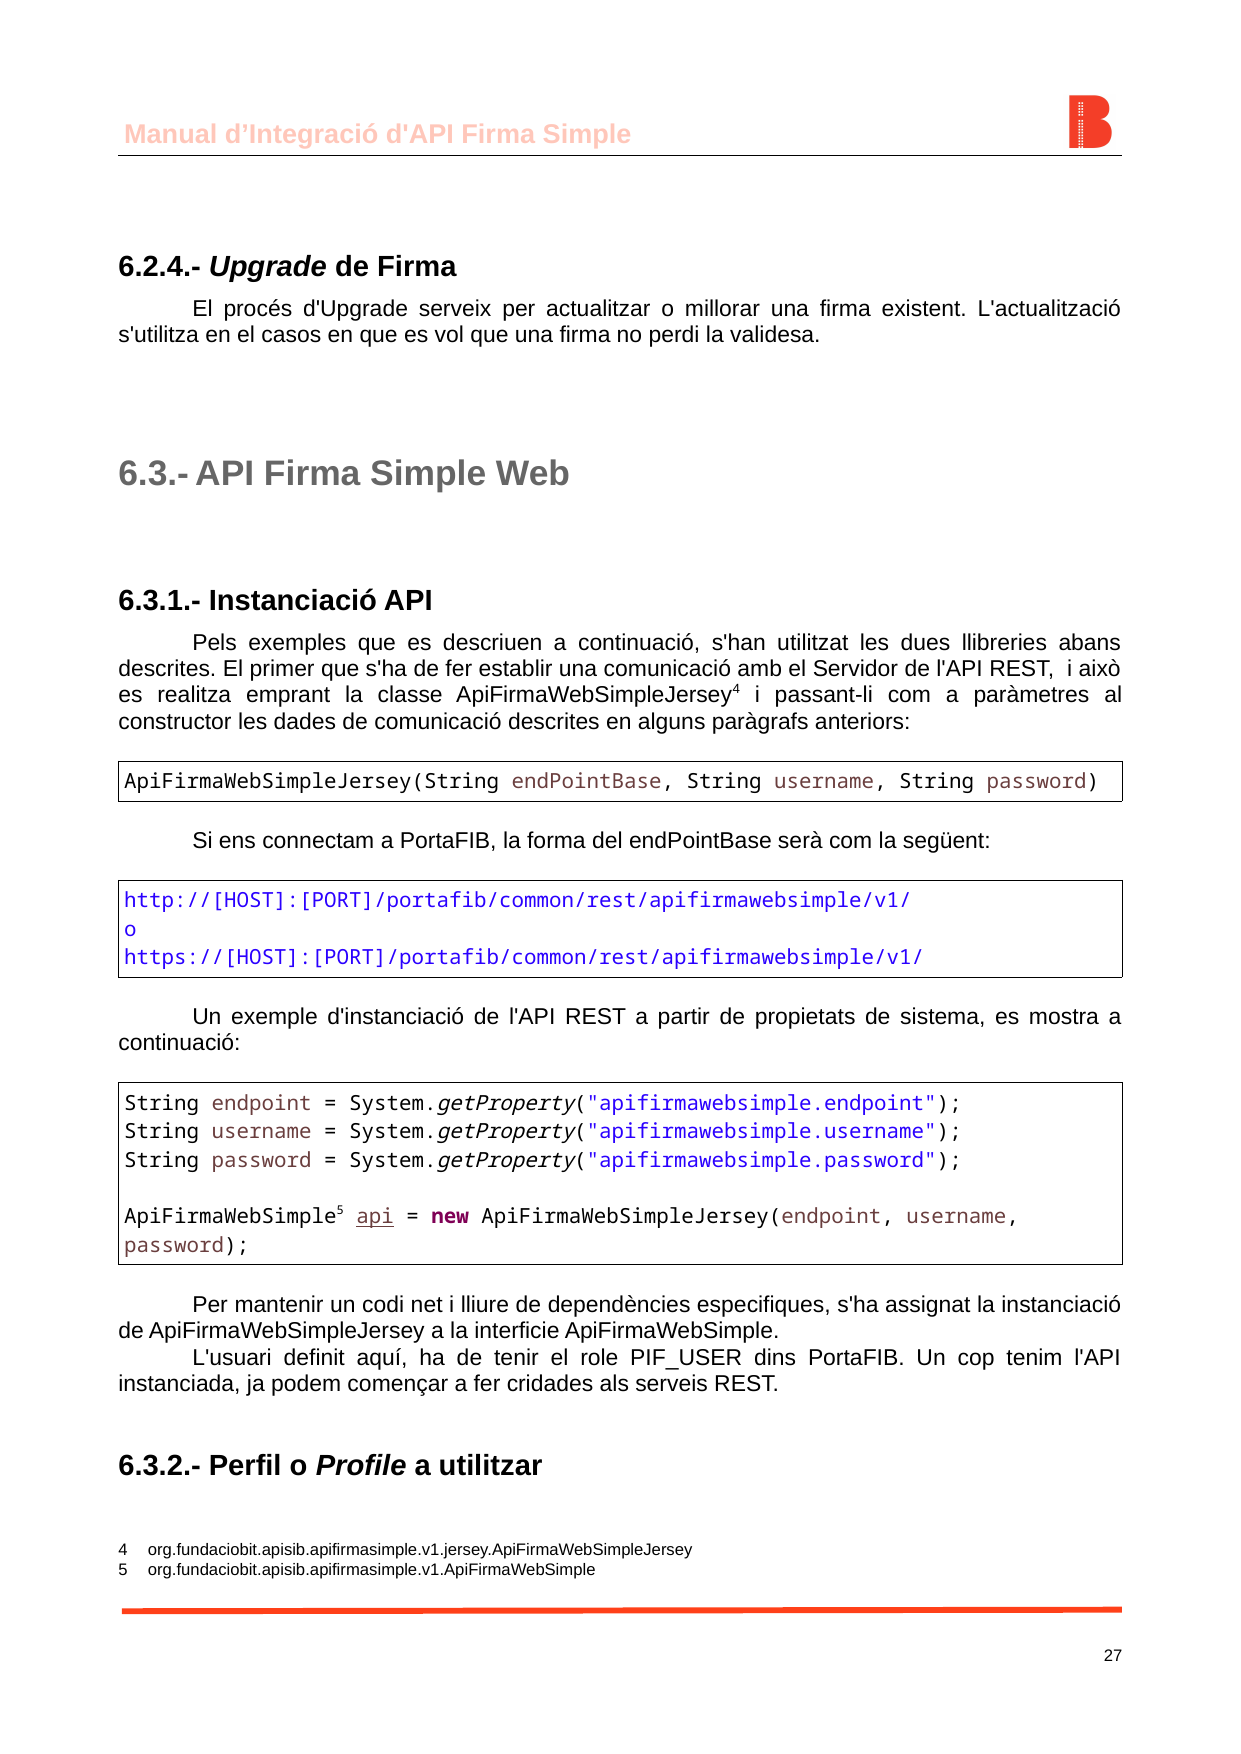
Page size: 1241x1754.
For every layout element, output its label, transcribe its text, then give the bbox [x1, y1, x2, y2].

text El procés d'Upgrade serveix per actualitzar o millorar una firma existent. L'actualització s'utilitza en el casos en que es vol que una firma no perdi la validesa. [118, 295, 1122, 348]
subtitle Instanciació API [118, 583, 1122, 616]
table_header ApiFirmaWebSimpleJersey(String endPointBase, String username, String password) [119, 762, 1122, 801]
text Pels exemples que es descriuen a continuació, s'han utilitzat les dues llibreries abans descrites. El primer que s'ha de fer establir una comunicació amb el Servidor de l'API REST, i això es realitza emprant la classe ApiFirmaWebSimpleJersey i passant-li com a paràmetres al constructor les dades de comunicació descrites en alguns paràgrafs anteriors: [118, 629, 1122, 734]
subtitle Perfil o Profile a utilitzar [118, 1447, 1122, 1481]
table_header http://[HOST]:[PORT]/portafib/common/rest/apifirmawebsimple/v1/ o https://[HOST]:[PORT]/portafib/common/rest/apifirmawebsimple/v1/ [119, 881, 1122, 977]
text L'usuari definit aquí, ha de tenir el role PIF_USER dins PortaFIB. Un cop tenim l'API instanciada, ja podem començar a fer cridades als serveis REST. [118, 1343, 1122, 1396]
subtitle Upgrade de Firma [118, 249, 1122, 282]
text org.fundaciobit.apisib.apifirmasimple.v1.jersey.ApiFirmaWebSimpleJersey [118, 1540, 1122, 1559]
text Si ens connectam a PortaFIB, la forma del endPointBase serà com la següent: [118, 827, 1122, 853]
table_header String endpoint = System.getProperty("apifirmawebsimple.endpoint"); String username = System.getProperty("apifirmawebsimple.username"); String password = System.getProperty("apifirmawebsimple.password"); ApiFirmaWebSimple api = new ApiFirmaWebSimpleJersey(endpoint, username, password); [119, 1083, 1122, 1264]
picture [1063, 94, 1117, 150]
text Per mantenir un codi net i lliure de dependències especifiques, s'ha assignat la instanciació de ApiFirmaWebSimpleJersey a la interficie ApiFirmaWebSimple. [118, 1291, 1122, 1343]
subtitle API Firma Simple Web [118, 452, 1122, 492]
text Un exemple d'instanciació de l'API REST a partir de propietats de sistema, es mostra a continuació: [118, 1003, 1122, 1056]
